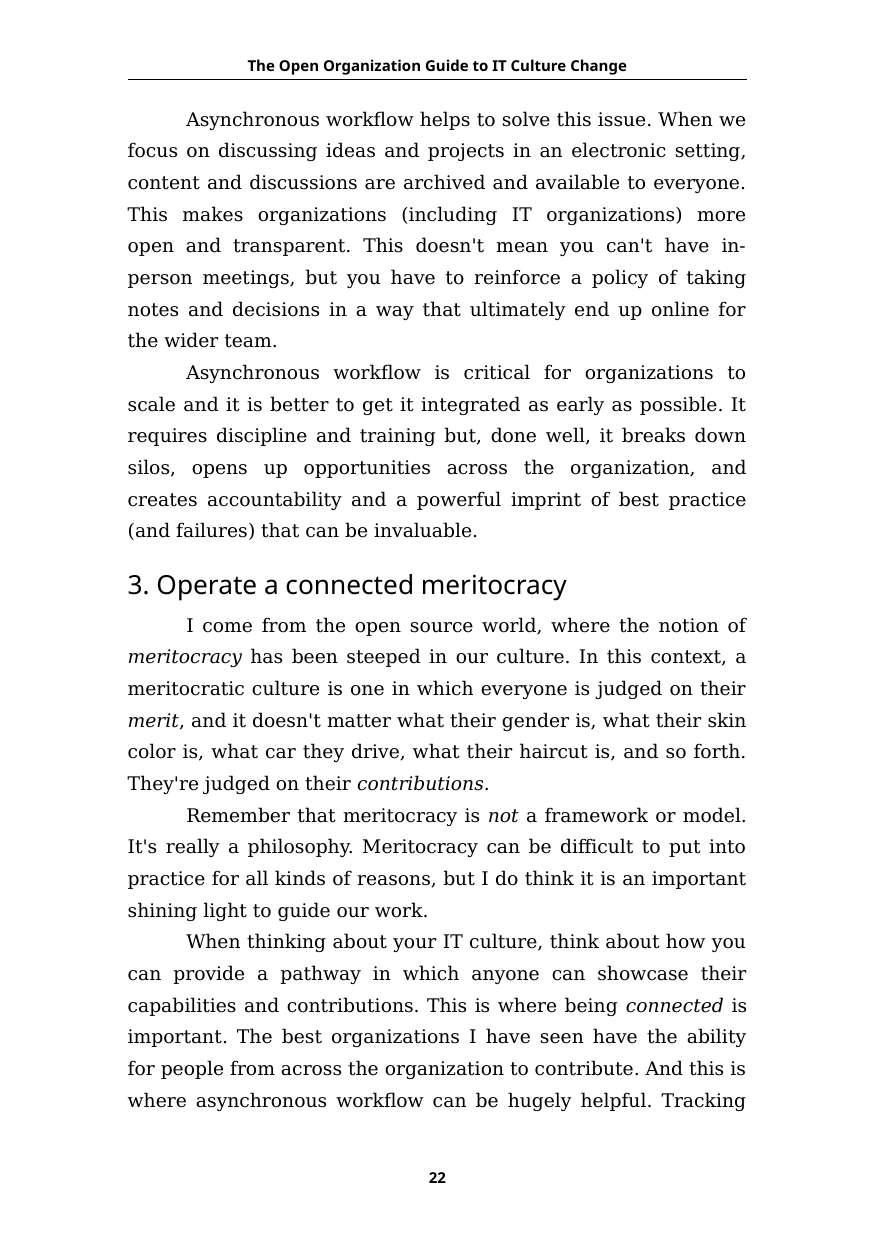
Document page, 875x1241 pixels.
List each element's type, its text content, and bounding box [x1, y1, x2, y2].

subtitle 3. Operate a connected meritocracy [127, 567, 747, 602]
text Asynchronous workflow helps to solve this issue. When we focus on discussing ideas and projects in an electronic setting, content and discussions are archived and available to everyone. This makes organizations (including IT organizations) more open and transparent. This doesn't mean you can't have in-person meetings, but you have to reinforce a policy of taking notes and decisions in a way that ultimately end up online for the wider team. [127, 109, 747, 352]
text Asynchronous workflow is critical for organizations to scale and it is better to get it integrated as early as possible. It requires discipline and training but, done well, it breaks down silos, opens up opportunities across the organization, and creates accountability and a powerful imprint of best practice (and failures) that can be invaluable. [127, 362, 747, 542]
text Remember that meritocracy is not a framework or model. It's really a philosophy. Meritocracy can be difficult to put into practice for all kinds of reasons, but I do think it is an important shining light to guide our work. [127, 805, 747, 922]
text I come from the open source world, where the notion of meritocracy has been steeped in our culture. In this context, a meritocratic culture is one in which everyone is judged on their merit, and it doesn't matter what their gender is, what their skin color is, what car they drive, what their haircut is, and so forth. They're judged on their contributions. [127, 615, 747, 795]
text When thinking about your IT culture, think about how you can provide a pathway in which anyone can showcase their capabilities and contributions. This is where being connected is important. The best organizations I have seen have the ability for people from across the organization to contribute. And this is where asynchronous workflow can be hugely helpful. Tracking [127, 932, 747, 1112]
